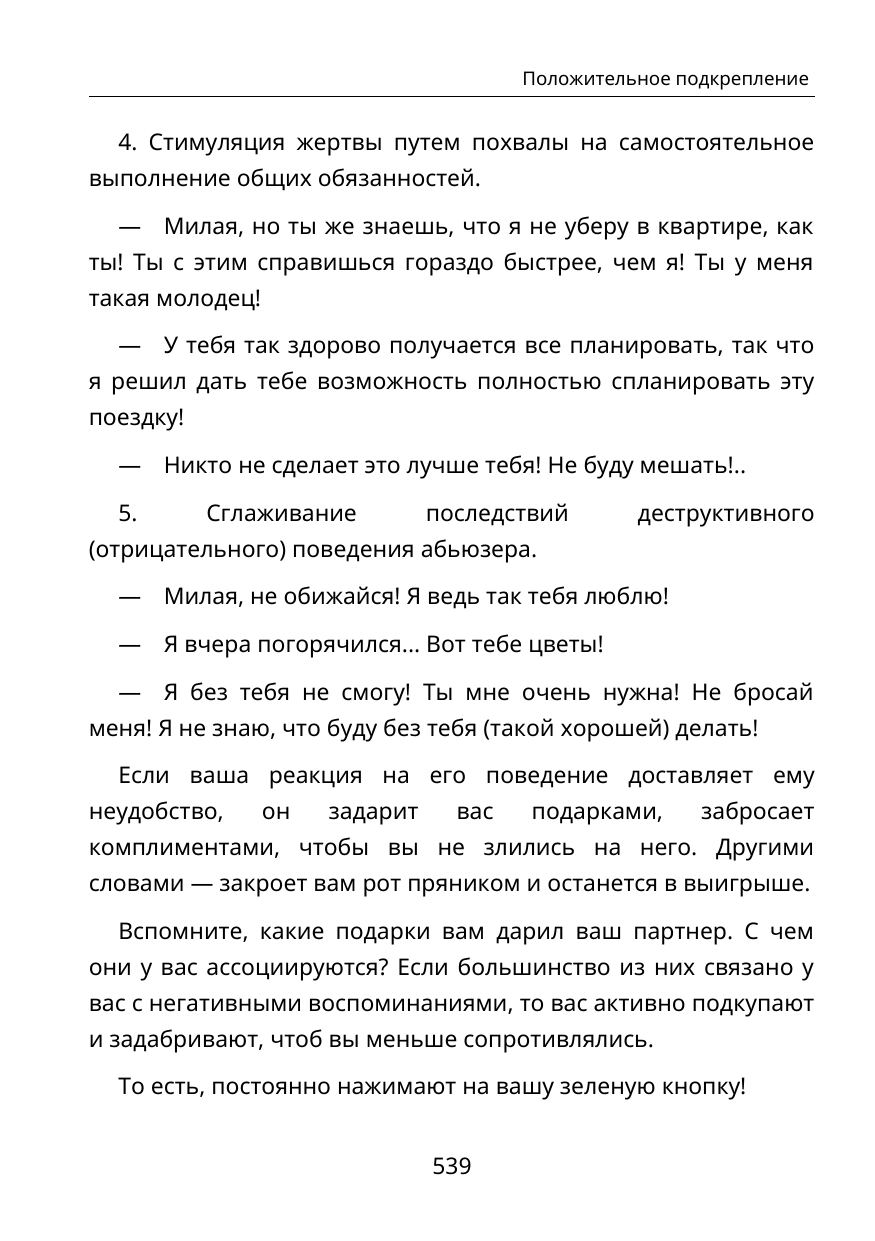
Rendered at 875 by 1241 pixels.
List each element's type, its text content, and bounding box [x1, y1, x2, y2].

text То есть, постоянно нажимают на вашу зеленую кнопку! [88, 1070, 815, 1102]
text Если ваша реакция на его поведение доставляет ему неудобство, он задарит вас подарками, забросает комплиментами, чтобы вы не злились на него. Другими словами — закроет вам рот пряником и останется в выигрыше. [88, 759, 815, 898]
list Милая, не обижайся! Я ведь так тебя люблю! [88, 580, 815, 611]
list Я без тебя не смогу! Ты мне очень нужна! Не бросай меня! Я не знаю, что буду без тебя (такой хорошей) делать! [88, 676, 815, 743]
list У тебя так здорово получается все планировать, так что я решил дать тебе возможность полностью спланировать эту поездку! [88, 329, 815, 432]
text Вспомните, какие подарки вам дарил ваш партнер. С чем они у вас ассоциируются? Если большинство из них связано у вас с негативными воспоминаниями, то вас активно подкупают и задабривают, чтоб вы меньше сопротивлялись. [88, 915, 815, 1054]
text 4. Стимуляция жертвы путем похвалы на самостоятельное выполнение общих обязанностей. [88, 126, 815, 193]
list Я вчера погорячился... Вот тебе цветы! [88, 628, 815, 659]
text 5. Сглаживание последствий деструктивного (отрицательного) поведения абьюзера. [88, 497, 815, 564]
list Никто не сделает это лучше тебя! Не буду мешать!.. [88, 449, 815, 480]
list Милая, но ты же знаешь, что я не уберу в квартире, как ты! Ты с этим справишься гораздо быстрее, чем я! Ты у меня такая молодец! [88, 210, 815, 313]
